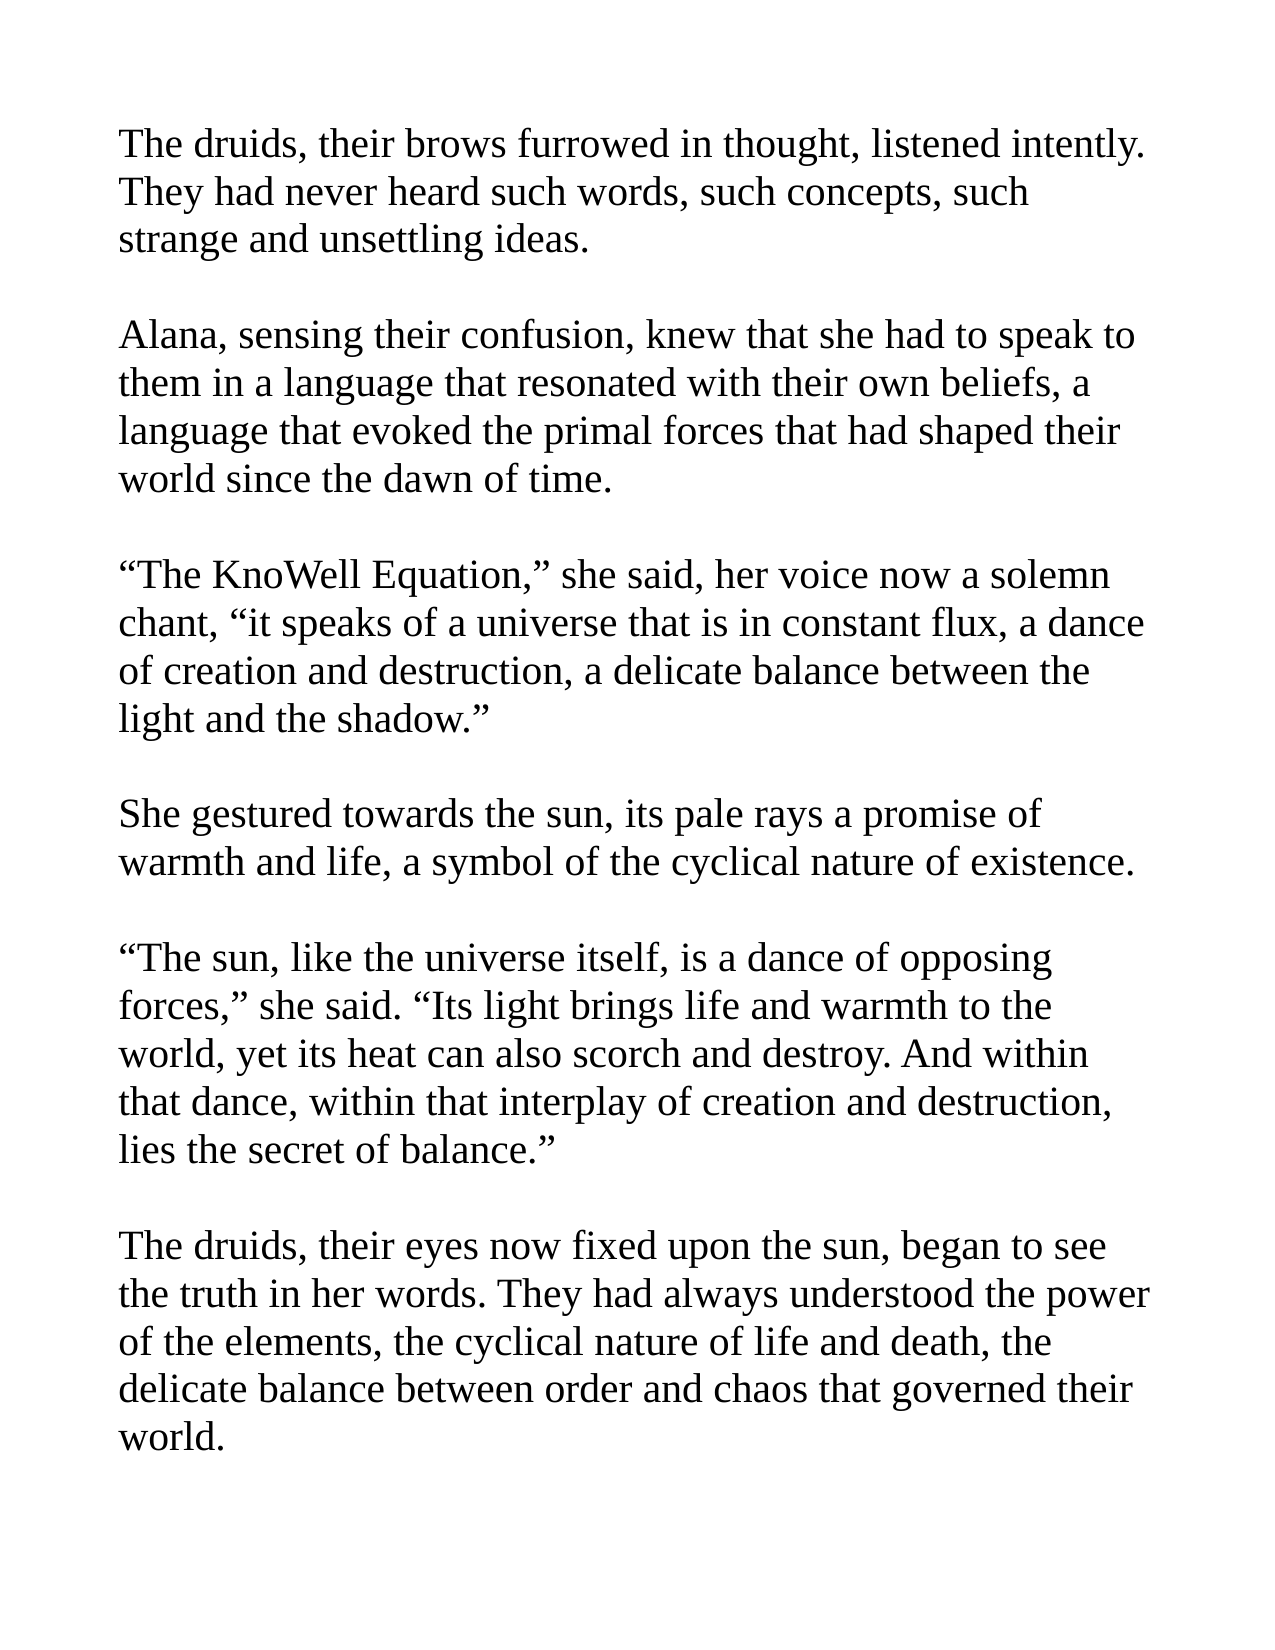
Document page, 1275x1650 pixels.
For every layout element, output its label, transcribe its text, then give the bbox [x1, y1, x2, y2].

text “The KnoWell Equation,” she said, her voice now a solemn chant, “it speaks of a universe that is in constant flux, a dance of creation and destruction, a delicate balance between the light and the shadow.” [118, 549, 1157, 741]
text The druids, their brows furrowed in thought, listened intently. They had never heard such words, such concepts, such strange and unsettling ideas. [118, 118, 1157, 262]
text Alana, sensing their confusion, knew that she had to speak to them in a language that resonated with their own beliefs, a language that evoked the primal forces that had shaped their world since the dawn of time. [118, 310, 1157, 501]
text The druids, their eyes now fixed upon the sun, began to see the truth in her words. They had always understood the power of the elements, the cyclical nature of life and death, the delicate balance between order and chaos that governed their world. [118, 1220, 1157, 1460]
text “The sun, like the universe itself, is a dance of opposing forces,” she said. “Its light brings life and warmth to the world, yet its heat can also scorch and destroy. And within that dance, within that interplay of creation and destruction, lies the secret of balance.” [118, 933, 1157, 1172]
text She gestured towards the sun, its pale rays a promise of warmth and life, a symbol of the cyclical nature of existence. [118, 789, 1157, 885]
